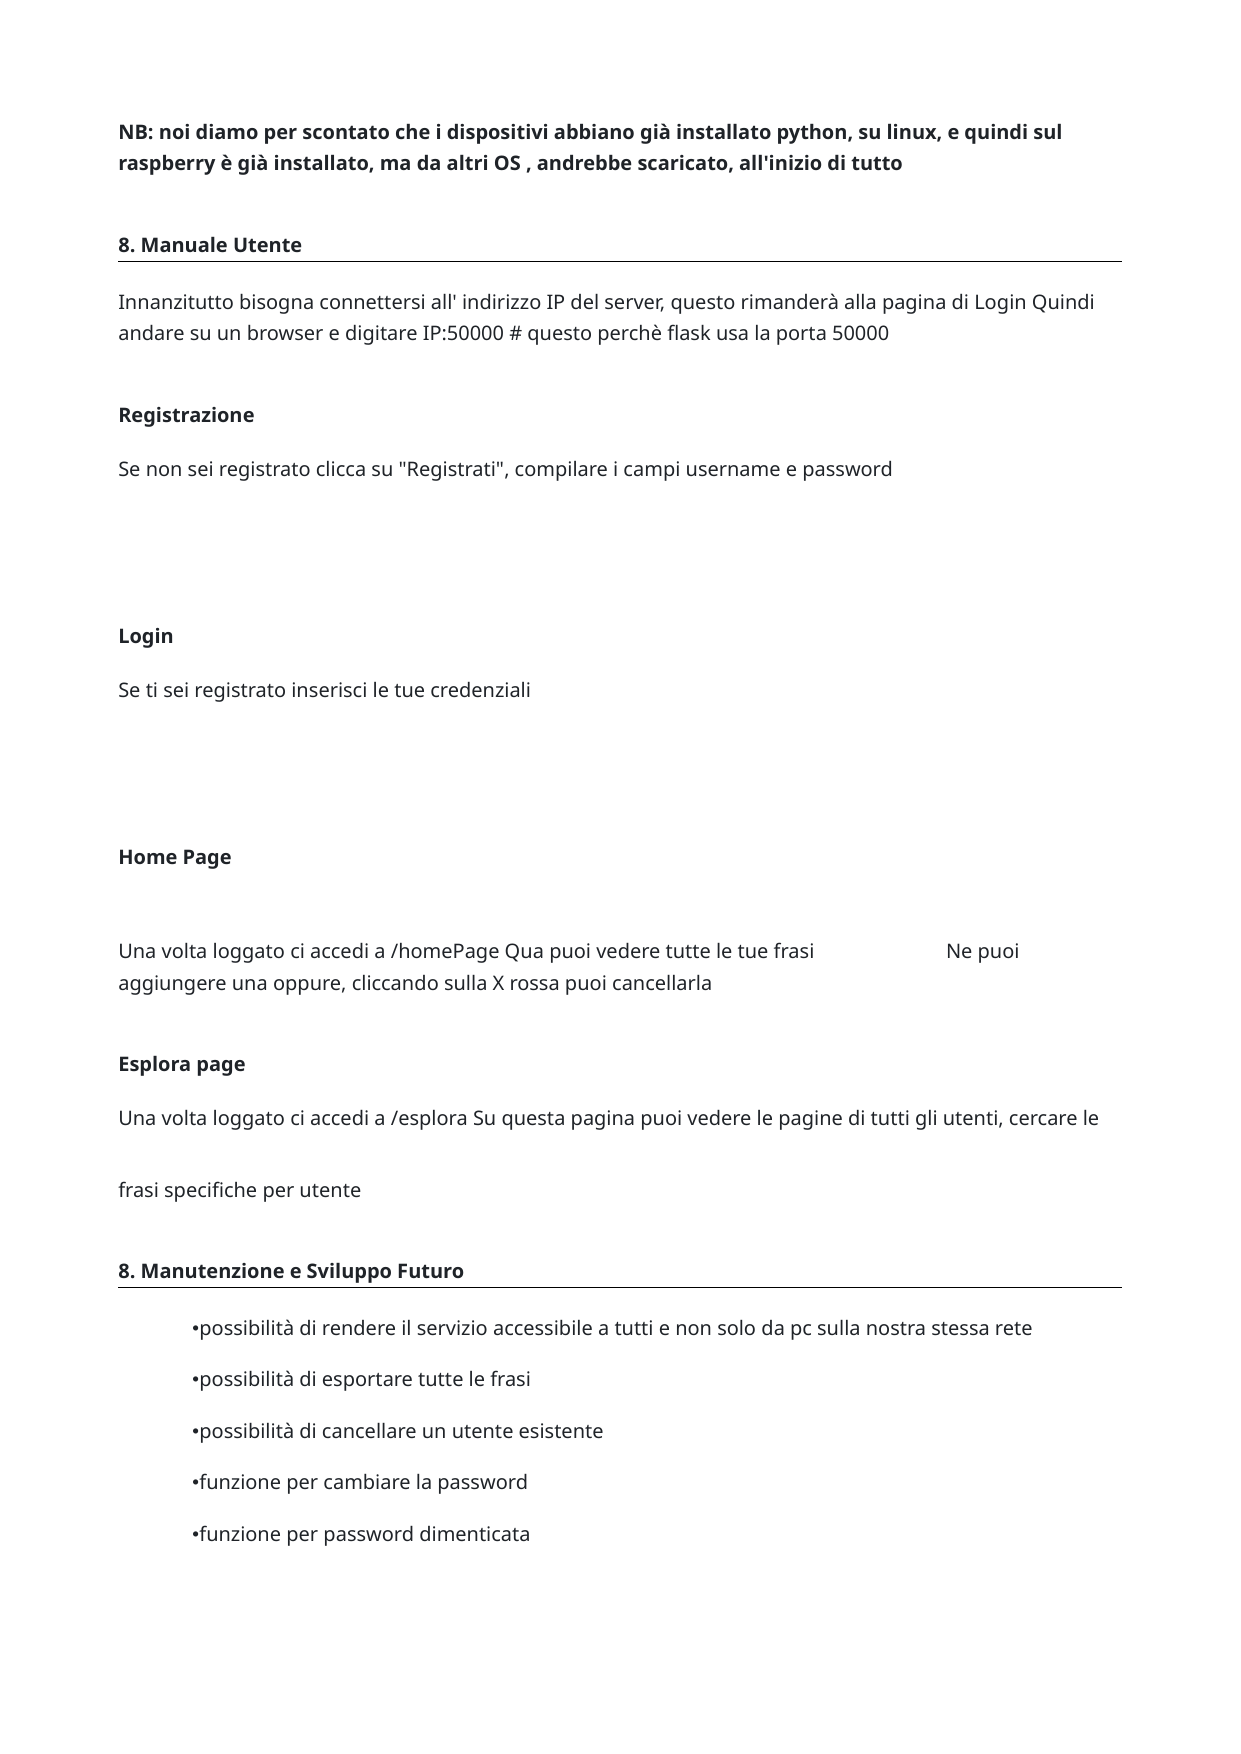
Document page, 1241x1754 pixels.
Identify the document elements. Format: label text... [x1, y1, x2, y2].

subtitle Esplora page [118, 1050, 1122, 1077]
subtitle Registrazione [118, 401, 1122, 428]
text Se non sei registrato clicca su "Registrati", compilare i campi username e password [118, 455, 1122, 482]
list funzione per cambiare la password [118, 1468, 1122, 1496]
list possibilità di rendere il servizio accessibile a tutti e non solo da pc sulla nostra stessa rete [118, 1314, 1122, 1341]
text Una volta loggato ci accedi a /esplora Su questa pagina puoi vedere le pagine di tutti gli utenti, cercare le frasi specifiche per utente [118, 1104, 1122, 1203]
text Una volta loggato ci accedi a /homePage Qua puoi vedere tutte le tue frasi Ne puoi aggiungere una oppure, cliccando sulla X rossa puoi cancellarla [118, 897, 1122, 996]
list possibilità di cancellare un utente esistente [118, 1417, 1122, 1444]
text Innanzitutto bisogna connettersi all' indirizzo IP del server, questo rimanderà alla pagina di Login Quindi andare su un browser e digitare IP:50000 # questo perchè flask usa la porta 50000 [118, 288, 1122, 347]
text Se ti sei registrato inserisci le tue credenziali [118, 676, 1122, 703]
list possibilità di esportare tutte le frasi [118, 1366, 1122, 1393]
text NB: noi diamo per scontato che i dispositivi abbiano già installato python, su linux, e quindi sul raspberry è già installato, ma da altri OS , andrebbe scaricato, all'inizio di tutto [118, 118, 1122, 177]
list funzione per password dimenticata [118, 1519, 1122, 1547]
subtitle Login [118, 622, 1122, 649]
subtitle Home Page [118, 843, 1122, 870]
subtitle 8. Manutenzione e Sviluppo Futuro [118, 1257, 1122, 1287]
subtitle 8. Manuale Utente [118, 231, 1122, 261]
